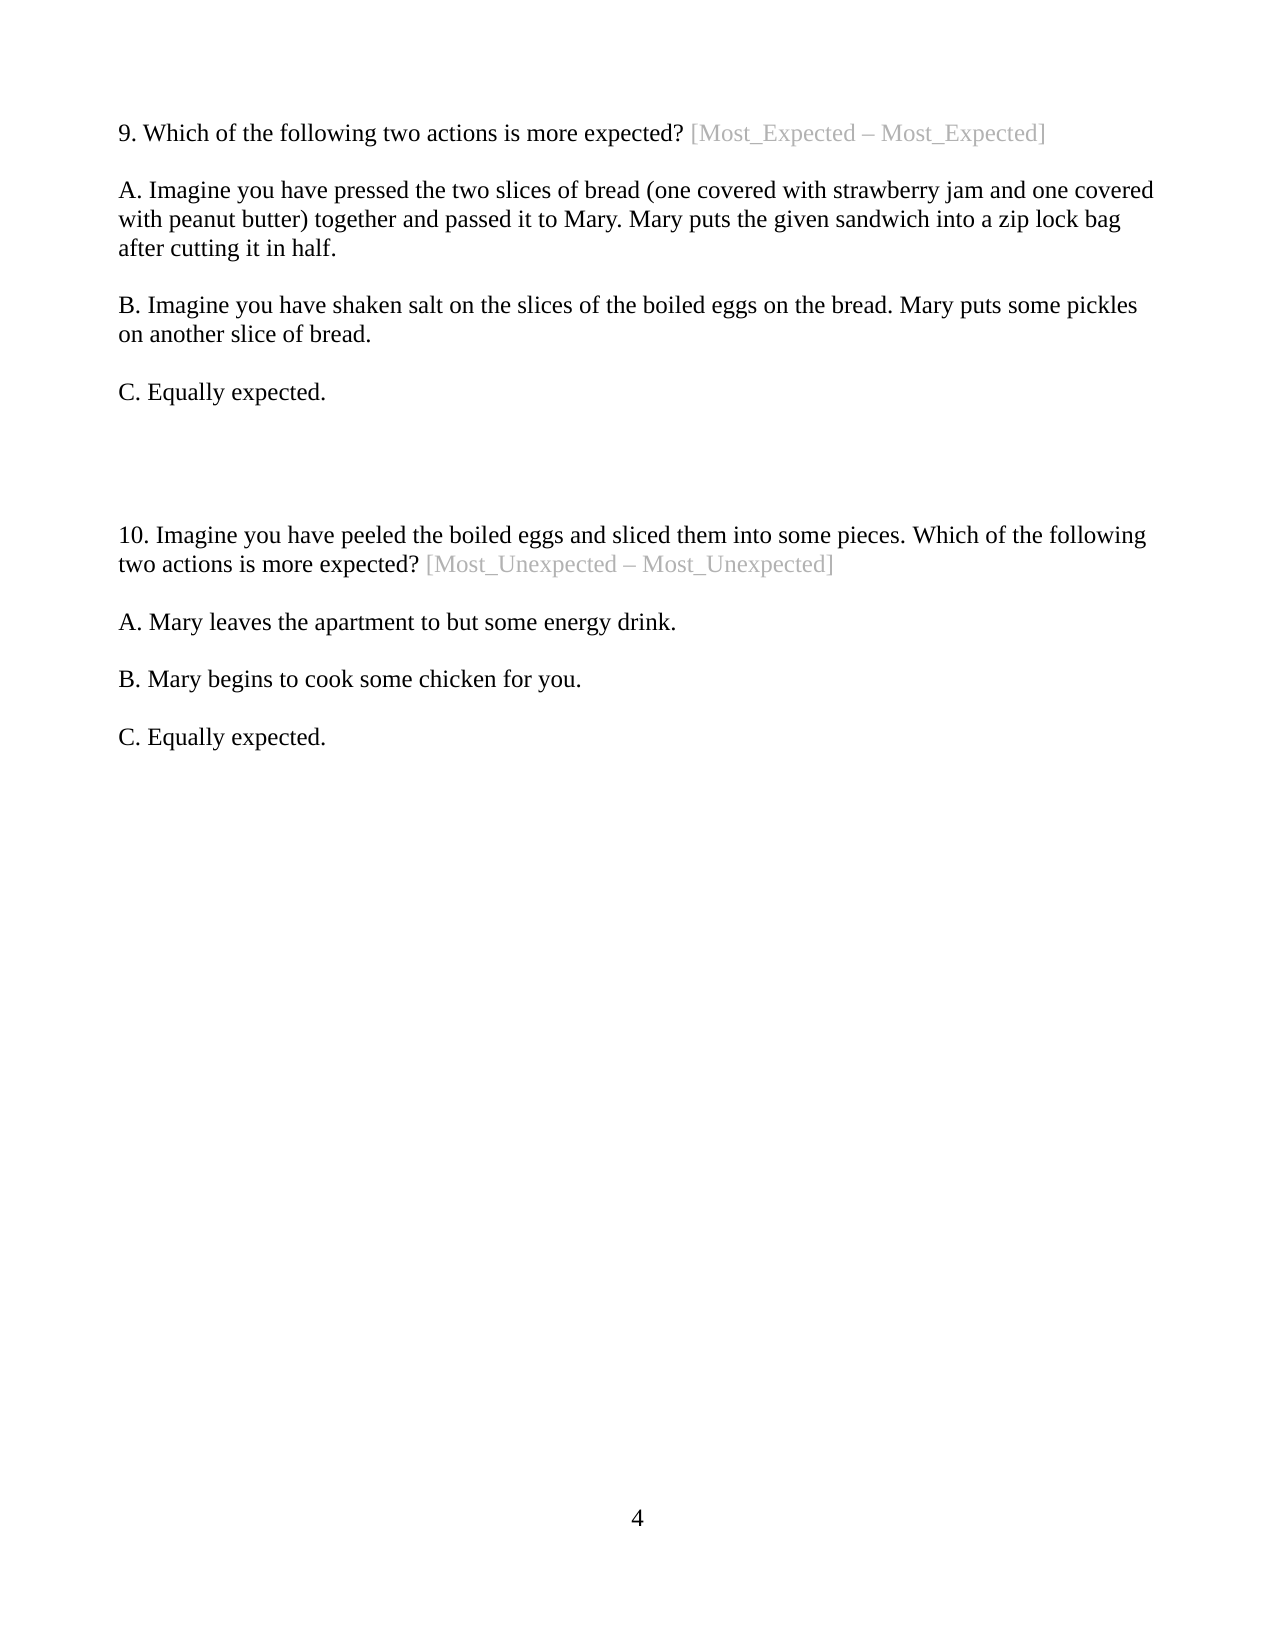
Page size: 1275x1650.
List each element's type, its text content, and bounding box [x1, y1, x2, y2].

text 9. Which of the following two actions is more expected? [Most_Expected – Most_Expected] [118, 118, 1157, 147]
text B. Imagine you have shaken salt on the slices of the boiled eggs on the bread. Mary puts some pickles on another slice of bread. [118, 291, 1157, 348]
text A. Imagine you have pressed the two slices of bread (one covered with strawberry jam and one covered with peanut butter) together and passed it to Mary. Mary puts the given sandwich into a zip lock bag after cutting it in half. [118, 176, 1157, 262]
text 10. Imagine you have peeled the boiled eggs and sliced them into some pieces. Which of the following two actions is more expected? [Most_Unexpected – Most_Unexpected] [118, 521, 1157, 578]
text A. Mary leaves the apartment to but some energy drink. [118, 607, 1157, 636]
text C. Equally expected. [118, 722, 1157, 751]
text C. Equally expected. [118, 377, 1157, 406]
text B. Mary begins to cook some chicken for you. [118, 664, 1157, 693]
